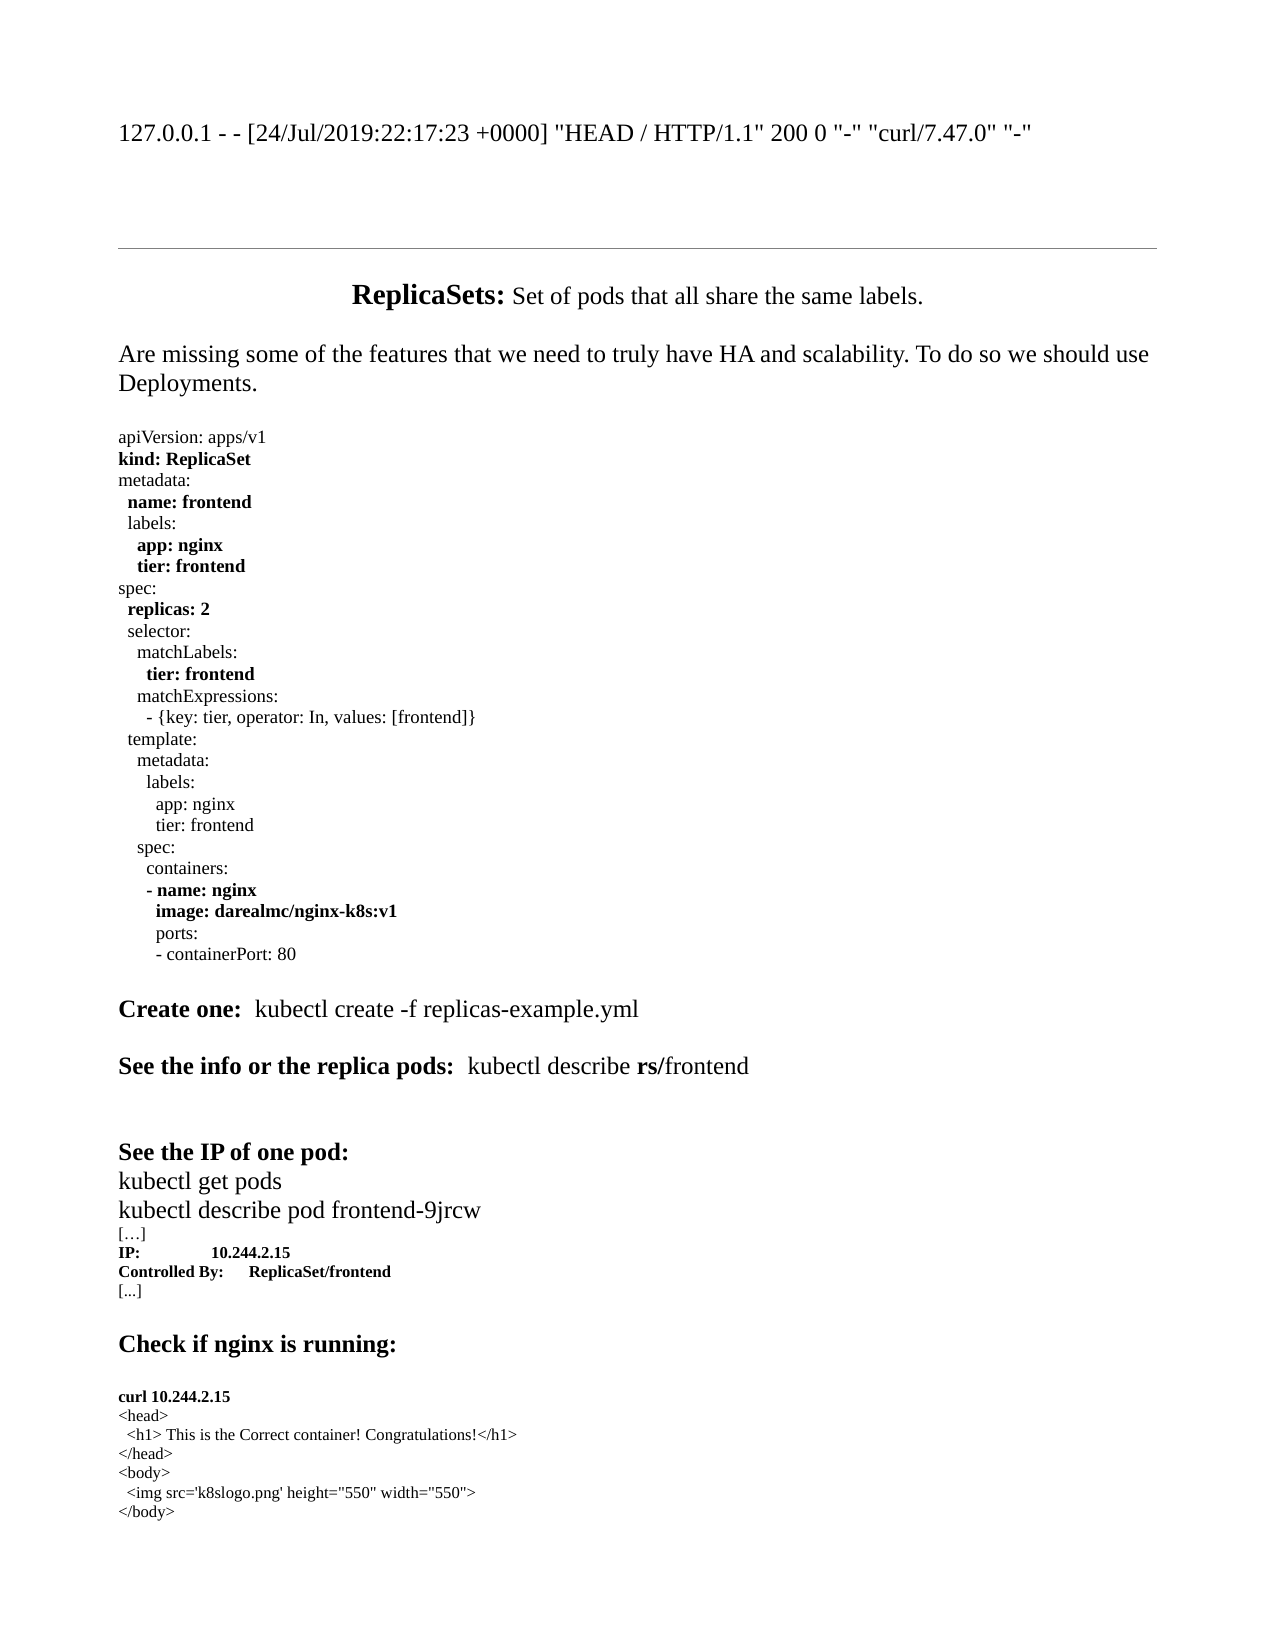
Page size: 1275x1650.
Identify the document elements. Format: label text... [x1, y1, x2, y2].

text ReplicaSets: Set of pods that all share the same labels. [118, 277, 1157, 311]
text IP: 10.244.2.15 [118, 1243, 1157, 1262]
text spec: [118, 577, 1157, 598]
text matchLabels: [118, 641, 1157, 663]
text selector: [118, 620, 1157, 641]
text matchExpressions: [118, 684, 1157, 706]
text See the IP of one pod: [118, 1137, 1157, 1166]
text app: nginx [118, 792, 1157, 814]
text metadata: [118, 469, 1157, 491]
text <h1> This is the Correct container! Congratulations!</h1> [118, 1425, 1157, 1444]
text Check if nginx is running: [118, 1329, 1157, 1358]
text - containerPort: 80 [118, 943, 1157, 965]
text kubectl get pods [118, 1166, 1157, 1195]
text </body> [118, 1502, 1157, 1521]
text [...] [118, 1281, 1157, 1300]
text kind: ReplicaSet [118, 447, 1157, 469]
text - name: nginx [118, 879, 1157, 900]
text tier: frontend [118, 814, 1157, 836]
text name: frontend [118, 491, 1157, 512]
text Are missing some of the features that we need to truly have HA and scalability. To do so we should use Deployments. [118, 339, 1157, 397]
text metadata: [118, 749, 1157, 771]
text apiVersion: apps/v1 [118, 426, 1157, 447]
text Create one: kubectl create -f replicas-example.yml [118, 994, 1157, 1022]
text - {key: tier, operator: In, values: [frontend]} [118, 706, 1157, 728]
text […] [118, 1224, 1157, 1243]
text <body> [118, 1463, 1157, 1482]
text containers: [118, 857, 1157, 879]
text replicas: 2 [118, 598, 1157, 620]
text labels: [118, 512, 1157, 534]
text See the info or the replica pods: kubectl describe rs/frontend [118, 1051, 1157, 1080]
text <img src='k8slogo.png' height="550" width="550"> [118, 1482, 1157, 1502]
text app: nginx [118, 534, 1157, 555]
text </head> [118, 1444, 1157, 1463]
text kubectl describe pod frontend-9jrcw [118, 1195, 1157, 1224]
text tier: frontend [118, 663, 1157, 684]
text labels: [118, 771, 1157, 792]
text spec: [118, 836, 1157, 857]
text template: [118, 728, 1157, 749]
text curl 10.244.2.15 [118, 1387, 1157, 1406]
text <head> [118, 1406, 1157, 1425]
text ports: [118, 922, 1157, 943]
text Controlled By: ReplicaSet/frontend [118, 1262, 1157, 1281]
text tier: frontend [118, 555, 1157, 577]
text 127.0.0.1 - - [24/Jul/2019:22:17:23 +0000] "HEAD / HTTP/1.1" 200 0 "-" "curl/7.47.0" "-" [118, 118, 1157, 147]
text image: darealmc/nginx-k8s:v1 [118, 900, 1157, 922]
